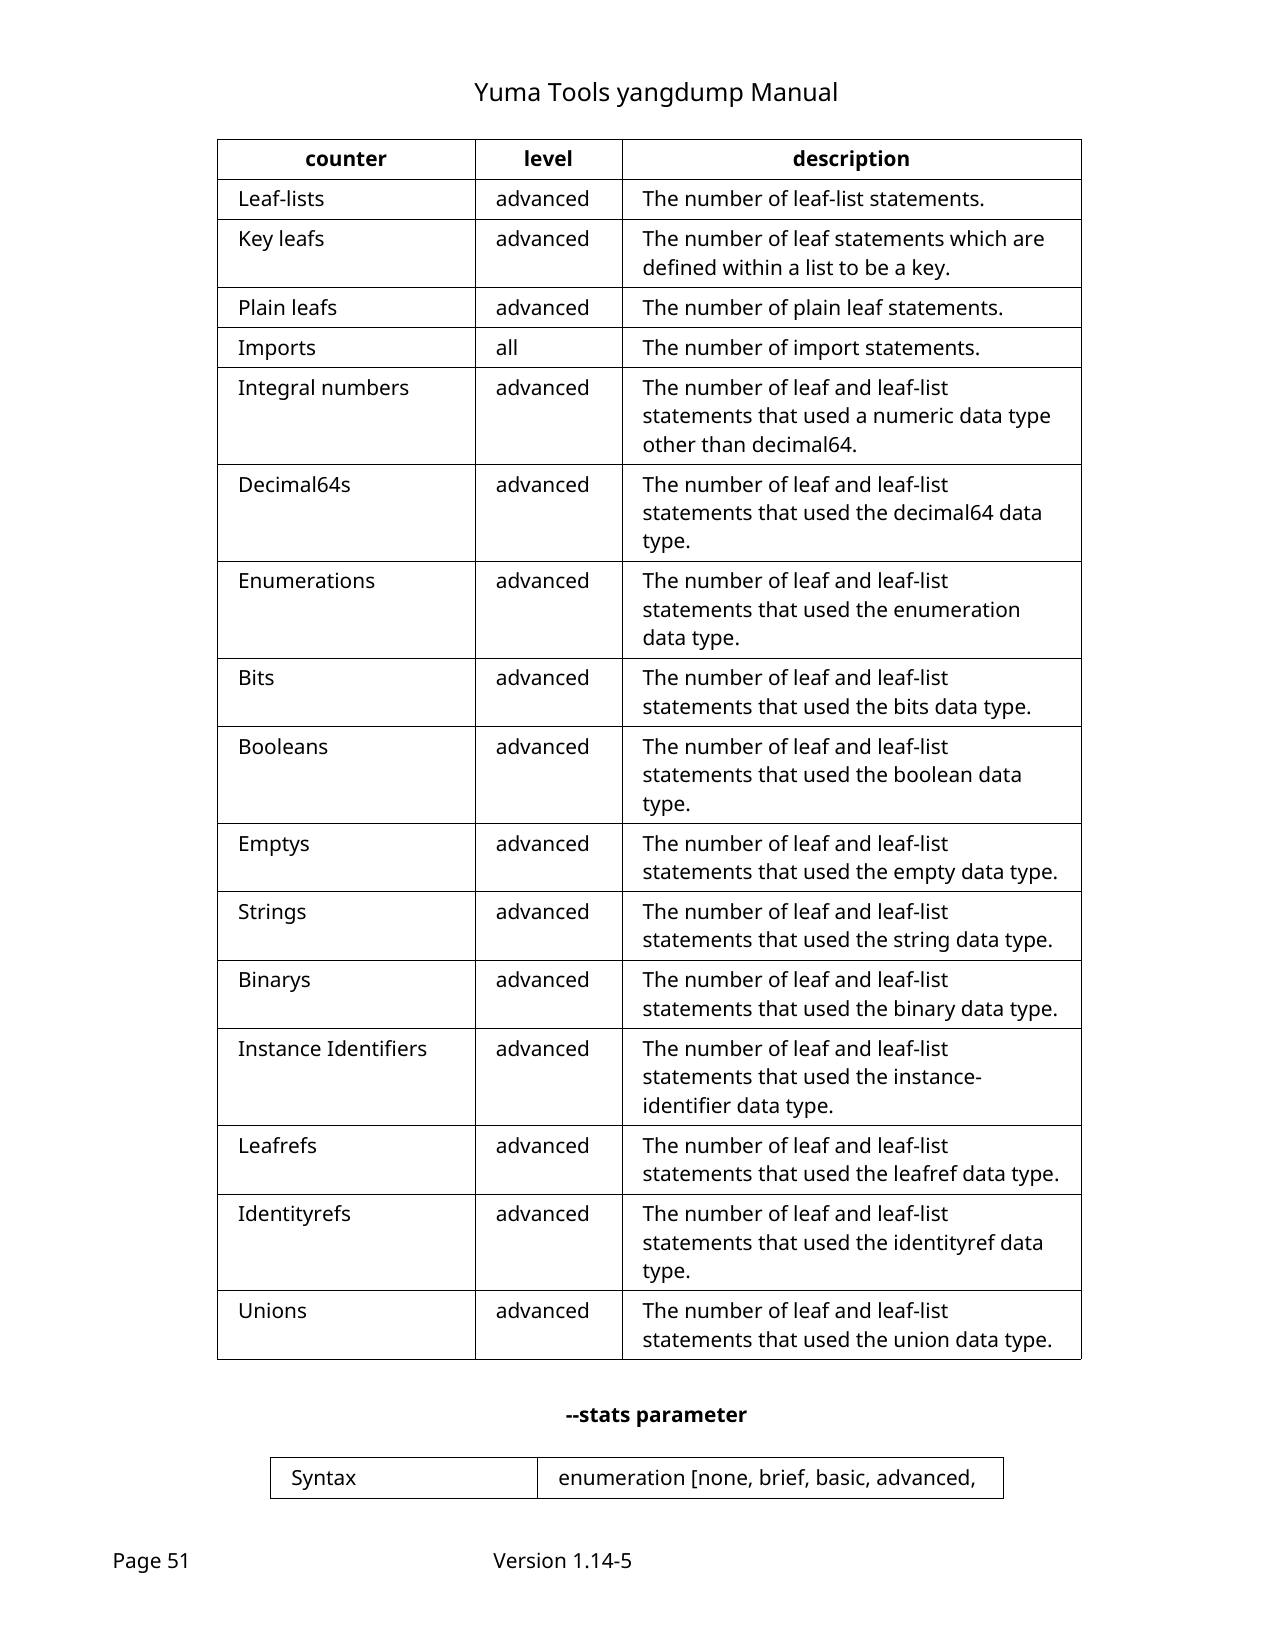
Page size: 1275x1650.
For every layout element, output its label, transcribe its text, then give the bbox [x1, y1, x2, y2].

table_cell The number of plain leaf statements. [623, 288, 1081, 327]
table_cell advanced [476, 220, 622, 287]
table_cell Instance Identifiers [218, 1029, 475, 1125]
table_cell The number of import statements. [623, 328, 1081, 367]
table_cell The number of leaf and leaf-list statements that used the enumeration data type. [623, 562, 1081, 658]
table_cell Leafrefs [218, 1126, 475, 1193]
table_cell advanced [476, 180, 622, 218]
table_cell advanced [476, 288, 622, 327]
subtitle --stats parameter [127, 1400, 1185, 1428]
table_header Syntax [271, 1458, 537, 1498]
table_header description [623, 140, 1081, 178]
table_cell advanced [476, 465, 622, 561]
table_cell advanced [476, 659, 622, 726]
table_cell advanced [476, 368, 622, 464]
table_cell Identityrefs [218, 1195, 475, 1290]
table_cell Unions [218, 1291, 475, 1359]
table_cell The number of leaf and leaf-list statements that used the string data type. [623, 892, 1081, 960]
table_cell The number of leaf and leaf-list statements that used the boolean data type. [623, 727, 1081, 823]
table_cell advanced [476, 1126, 622, 1193]
table_cell The number of leaf and leaf-list statements that used the leafref data type. [623, 1126, 1081, 1193]
table_header level [476, 140, 622, 178]
table_cell Binarys [218, 961, 475, 1028]
table_cell Plain leafs [218, 288, 475, 327]
table_header counter [218, 140, 475, 178]
table_cell Integral numbers [218, 368, 475, 464]
table_cell Imports [218, 328, 475, 367]
table_cell Leaf-lists [218, 180, 475, 218]
table_cell advanced [476, 1029, 622, 1125]
table_cell The number of leaf and leaf-list statements that used the binary data type. [623, 961, 1081, 1028]
table_cell Enumerations [218, 562, 475, 658]
table_cell Strings [218, 892, 475, 960]
table_cell The number of leaf and leaf-list statements that used the identityref data type. [623, 1195, 1081, 1290]
table_cell Emptys [218, 824, 475, 891]
table_cell Bits [218, 659, 475, 726]
table_cell The number of leaf and leaf-list statements that used the bits data type. [623, 659, 1081, 726]
table_header enumeration [none, brief, basic, advanced, [538, 1458, 1003, 1498]
table_cell Decimal64s [218, 465, 475, 561]
table_cell advanced [476, 562, 622, 658]
table_cell advanced [476, 824, 622, 891]
table_cell The number of leaf and leaf-list statements that used a numeric data type other than decimal64. [623, 368, 1081, 464]
table_cell The number of leaf and leaf-list statements that used the union data type. [623, 1291, 1081, 1359]
table_cell The number of leaf statements which are defined within a list to be a key. [623, 220, 1081, 287]
table_cell The number of leaf-list statements. [623, 180, 1081, 218]
table_cell advanced [476, 1195, 622, 1290]
table_cell advanced [476, 1291, 622, 1359]
table_cell advanced [476, 892, 622, 960]
table_cell The number of leaf and leaf-list statements that used the decimal64 data type. [623, 465, 1081, 561]
table_cell Key leafs [218, 220, 475, 287]
table_cell Booleans [218, 727, 475, 823]
table_cell advanced [476, 961, 622, 1028]
table_cell all [476, 328, 622, 367]
table_cell The number of leaf and leaf-list statements that used the instance-identifier data type. [623, 1029, 1081, 1125]
table_cell The number of leaf and leaf-list statements that used the empty data type. [623, 824, 1081, 891]
table_cell advanced [476, 727, 622, 823]
